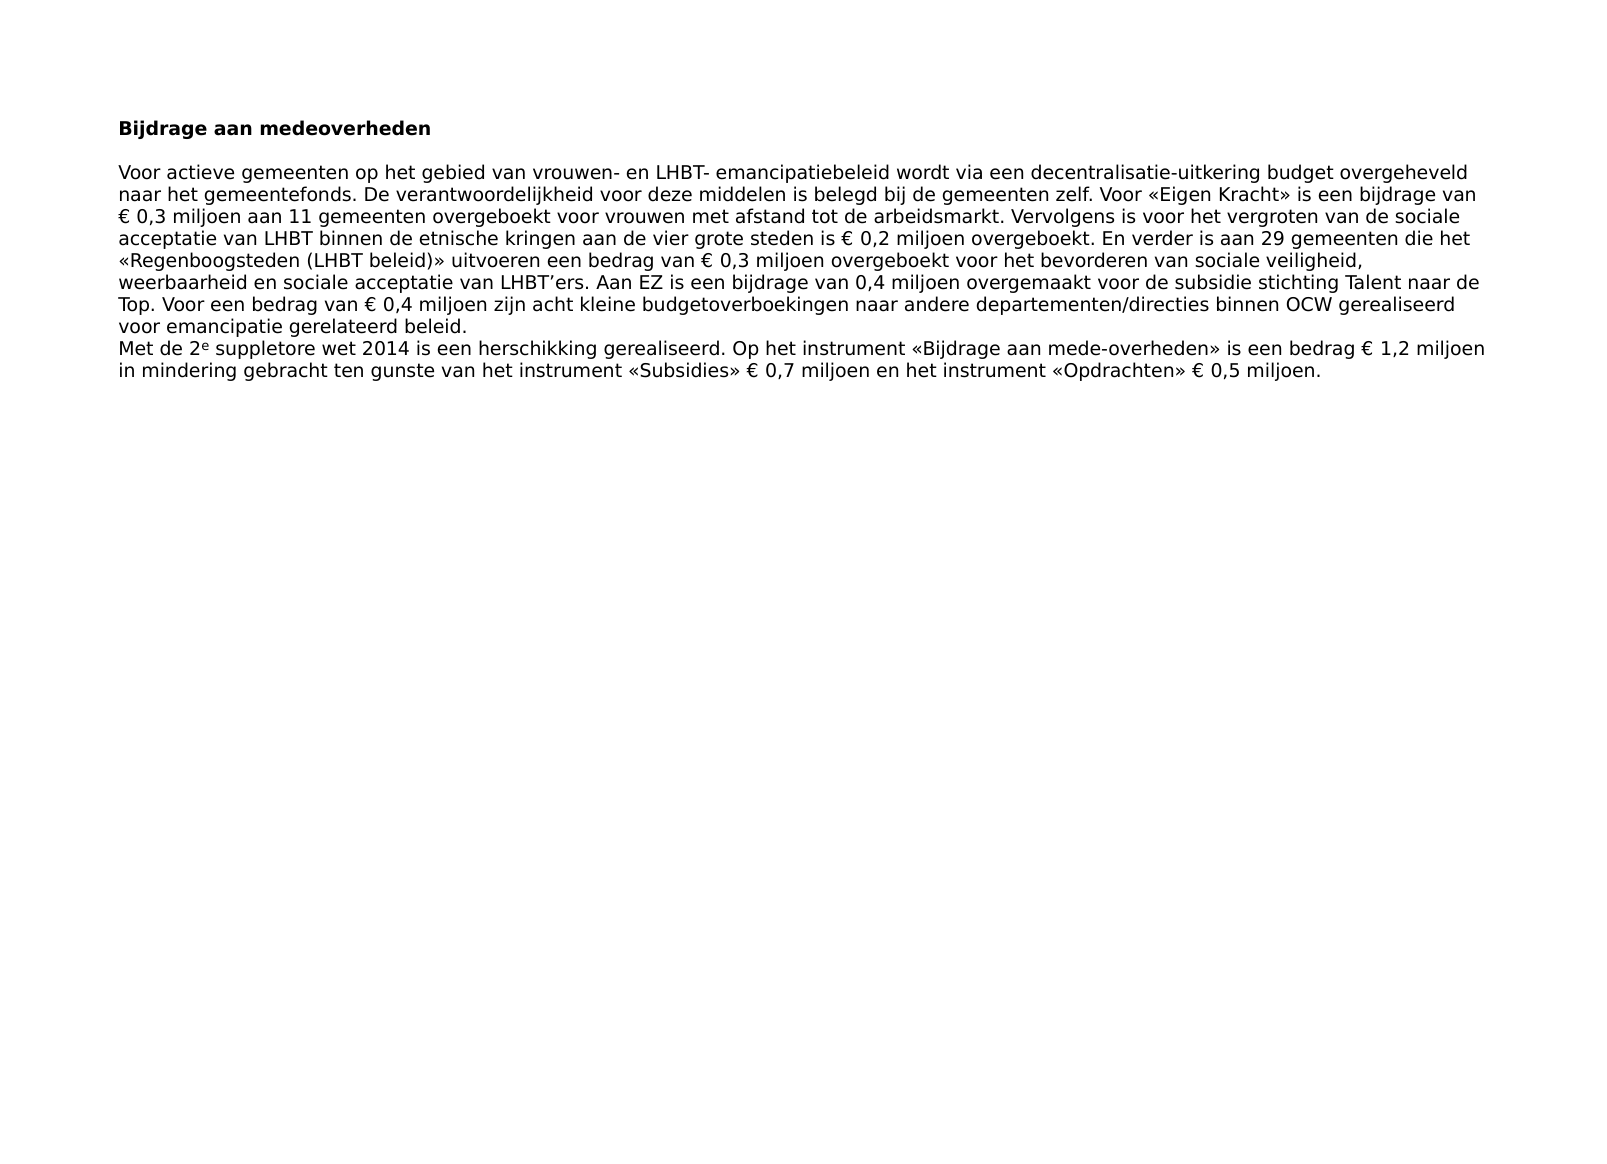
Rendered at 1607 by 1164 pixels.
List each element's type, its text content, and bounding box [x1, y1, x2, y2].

text Met de 2e suppletore wet 2014 is een herschikking gerealiseerd. Op het instrument «Bijdrage aan mede-overheden» is een bedrag € 1,2 miljoen in mindering gebracht ten gunste van het instrument «Subsidies» € 0,7 miljoen en het instrument «Opdrachten» € 0,5 miljoen. [118, 338, 1488, 382]
subtitle Bijdrage aan medeoverheden [118, 118, 1488, 140]
text Voor actieve gemeenten op het gebied van vrouwen- en LHBT- emancipatiebeleid wordt via een decentralisatie-uitkering budget overgeheveld naar het gemeentefonds. De verantwoordelijkheid voor deze middelen is belegd bij de gemeenten zelf. Voor «Eigen Kracht» is een bijdrage van € 0,3 miljoen aan 11 gemeenten overgeboekt voor vrouwen met afstand tot de arbeidsmarkt. Vervolgens is voor het vergroten van de sociale acceptatie van LHBT binnen de etnische kringen aan de vier grote steden is € 0,2 miljoen overgeboekt. En verder is aan 29 gemeenten die het «Regenboogsteden (LHBT beleid)» uitvoeren een bedrag van € 0,3 miljoen overgeboekt voor het bevorderen van sociale veiligheid, weerbaarheid en sociale acceptatie van LHBT’ers. Aan EZ is een bijdrage van 0,4 miljoen overgemaakt voor de subsidie stichting Talent naar de Top. Voor een bedrag van € 0,4 miljoen zijn acht kleine budgetoverboekingen naar andere departementen/directies binnen OCW gerealiseerd voor emancipatie gerelateerd beleid. [118, 162, 1488, 338]
